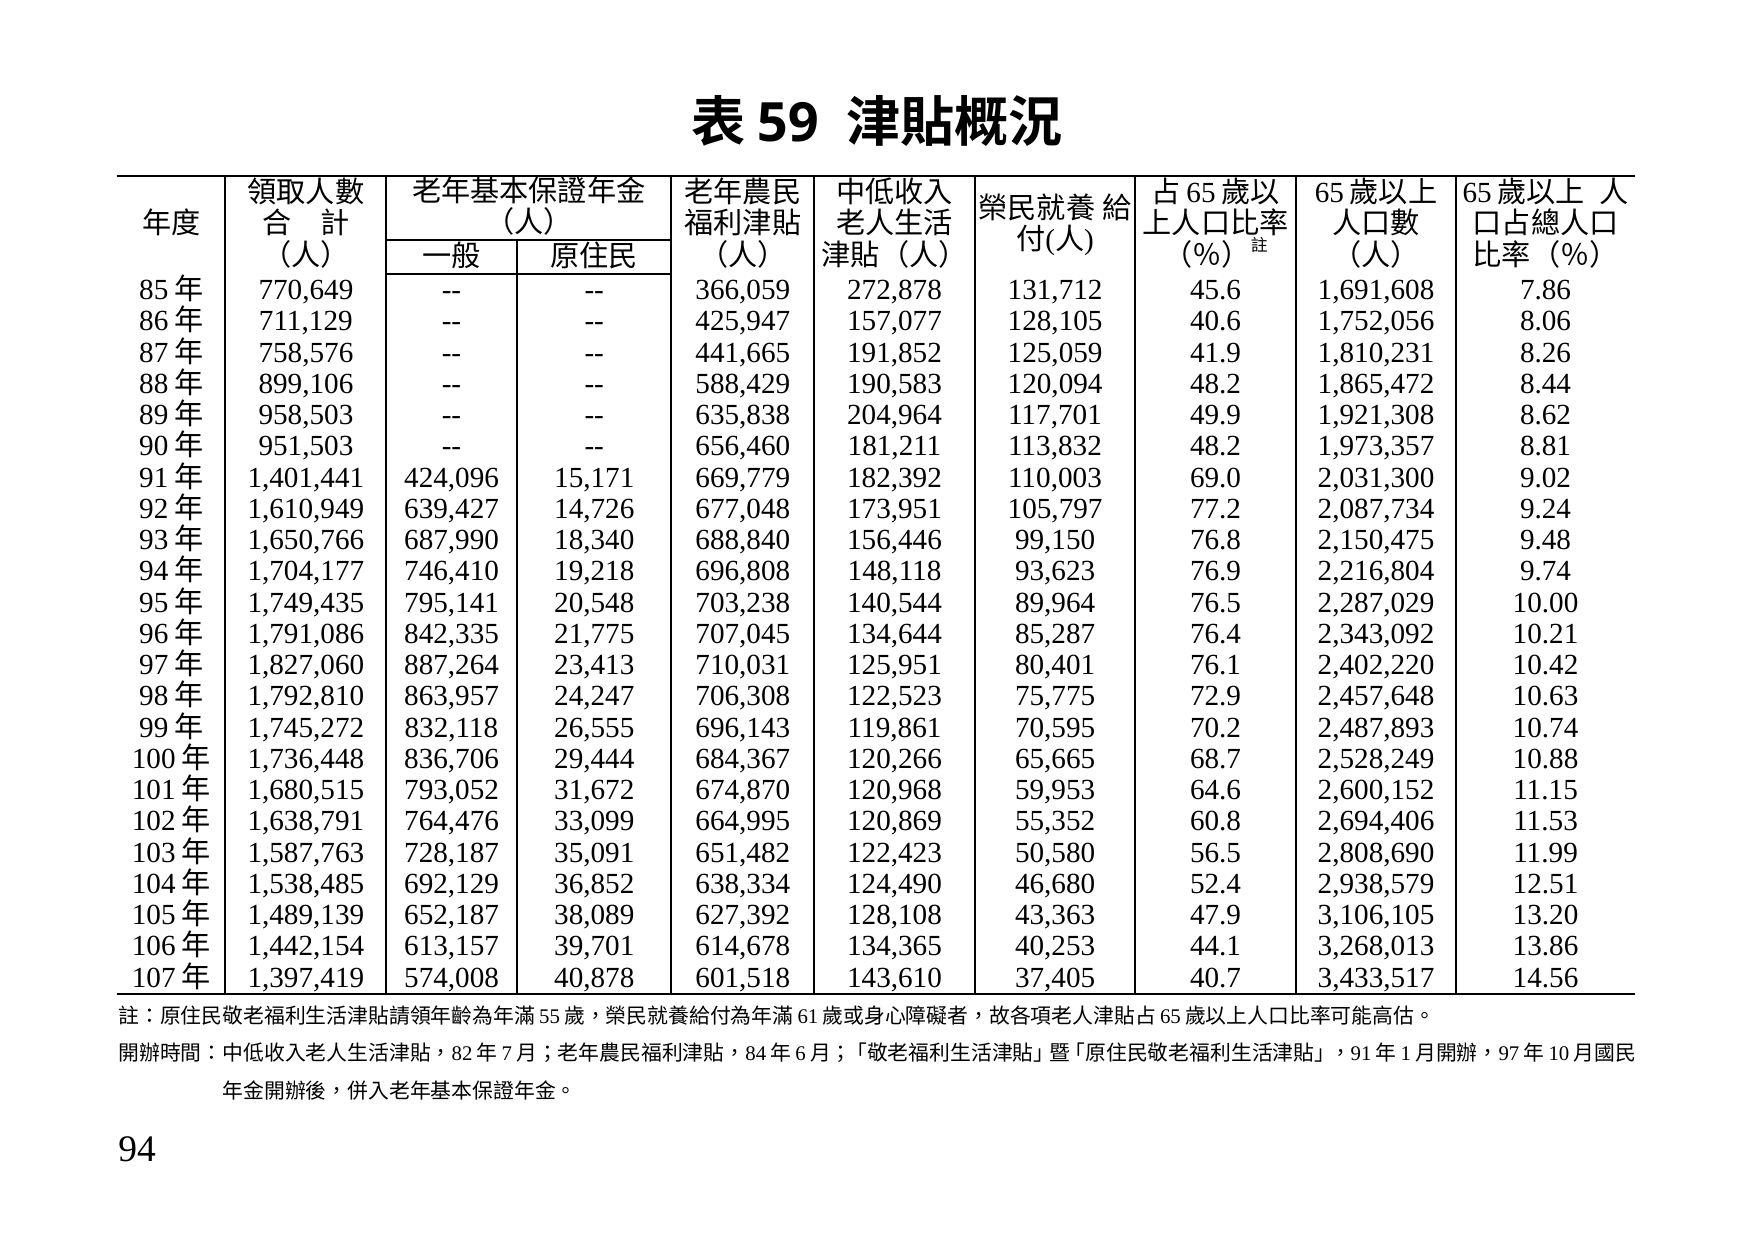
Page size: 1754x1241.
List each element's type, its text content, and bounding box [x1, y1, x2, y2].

table_cell 191,852 [815, 337, 974, 368]
table_cell -- [518, 337, 670, 368]
table_cell 1,865,472 [1297, 368, 1455, 399]
table_cell 707,045 [672, 618, 813, 649]
table_cell 11.53 [1457, 806, 1634, 837]
table_cell 9.74 [1457, 556, 1634, 587]
table_cell 101年 [117, 775, 224, 806]
table_cell 2,087,734 [1297, 493, 1455, 524]
table_cell 29,444 [518, 743, 670, 774]
table_cell 639,427 [387, 493, 516, 524]
table_cell 99年 [117, 712, 224, 743]
table_header 老年基本保證年金 （人） [387, 177, 670, 239]
table_header 老年農民 福利津貼 （人） [672, 177, 813, 272]
table_cell 10.88 [1457, 743, 1634, 774]
table_cell 8.26 [1457, 337, 1634, 368]
table_cell -- [518, 275, 670, 306]
table_cell 2,487,893 [1297, 712, 1455, 743]
text 註：原住民敬老福利生活津貼請領年齡為年滿55歲，榮民就養給付為年滿61歲或身心障礙者，故各項老人津貼占65歲以上人口比率可能高估。 [118, 995, 1636, 1033]
table_cell -- [387, 400, 516, 431]
table_cell 3,268,013 [1297, 931, 1455, 962]
table_cell 95年 [117, 587, 224, 618]
table_cell 94年 [117, 556, 224, 587]
table_cell 40,253 [976, 931, 1134, 962]
table_cell 原住民 [518, 241, 670, 272]
table_cell 728,187 [387, 837, 516, 868]
table_cell 23,413 [518, 650, 670, 681]
table_cell 2,287,029 [1297, 587, 1455, 618]
table_cell 120,968 [815, 775, 974, 806]
table_cell 69.0 [1136, 462, 1295, 493]
table_cell 43,363 [976, 900, 1134, 931]
table_cell 122,423 [815, 837, 974, 868]
table_cell 10.74 [1457, 712, 1634, 743]
table_cell 793,052 [387, 775, 516, 806]
table_cell 97年 [117, 650, 224, 681]
table_cell 96年 [117, 618, 224, 649]
table_cell 21,775 [518, 618, 670, 649]
table_cell 1,587,763 [226, 837, 385, 868]
table_cell 696,808 [672, 556, 813, 587]
table_cell 106年 [117, 931, 224, 962]
table_cell 3,106,105 [1297, 900, 1455, 931]
table_cell 50,580 [976, 837, 1134, 868]
table_cell 190,583 [815, 368, 974, 399]
table_cell 1,752,056 [1297, 306, 1455, 337]
table_cell 131,712 [976, 273, 1134, 306]
table_cell 9.24 [1457, 493, 1634, 524]
table_cell 76.5 [1136, 587, 1295, 618]
table_cell 87年 [117, 337, 224, 368]
table_cell 669,779 [672, 462, 813, 493]
table_cell 574,008 [387, 962, 516, 993]
table_cell 89年 [117, 400, 224, 431]
table_cell 424,096 [387, 462, 516, 493]
table_cell 1,610,949 [226, 493, 385, 524]
table_cell 614,678 [672, 931, 813, 962]
table_cell -- [518, 306, 670, 337]
table_cell 1,650,766 [226, 525, 385, 556]
table_cell 91年 [117, 462, 224, 493]
table_cell 8.81 [1457, 431, 1634, 462]
table_cell 2,457,648 [1297, 681, 1455, 712]
subtitle 表59 津貼概況 [118, 62, 1636, 174]
table_cell 134,365 [815, 931, 974, 962]
table_cell 47.9 [1136, 900, 1295, 931]
table_cell 107年 [117, 962, 224, 993]
table_cell 441,665 [672, 337, 813, 368]
table_cell 105年 [117, 900, 224, 931]
table_cell 1,538,485 [226, 868, 385, 899]
table_cell 125,059 [976, 337, 1134, 368]
table_cell 588,429 [672, 368, 813, 399]
table_cell 105,797 [976, 493, 1134, 524]
table_cell 1,691,608 [1297, 273, 1455, 306]
table_cell 40.6 [1136, 306, 1295, 337]
table_header 占65歲以上人口比率（％）註 [1136, 177, 1295, 272]
table_cell 48.2 [1136, 431, 1295, 462]
table_cell 128,105 [976, 306, 1134, 337]
table_cell -- [387, 306, 516, 337]
table_header 65歲以上 人口數 （人） [1297, 177, 1455, 272]
table_cell -- [387, 431, 516, 462]
table_cell 899,106 [226, 368, 385, 399]
table_cell 10.00 [1457, 587, 1634, 618]
table_cell 102年 [117, 806, 224, 837]
table_cell 110,003 [976, 462, 1134, 493]
table_cell 7.86 [1457, 273, 1634, 306]
table_cell 272,878 [815, 273, 974, 306]
table_cell 2,938,579 [1297, 868, 1455, 899]
table_cell 182,392 [815, 462, 974, 493]
table_cell 120,094 [976, 368, 1134, 399]
table_cell 684,367 [672, 743, 813, 774]
table_cell 70.2 [1136, 712, 1295, 743]
table_cell 8.44 [1457, 368, 1634, 399]
table_cell 692,129 [387, 868, 516, 899]
table_cell 125,951 [815, 650, 974, 681]
table_cell 2,150,475 [1297, 525, 1455, 556]
table_cell 688,840 [672, 525, 813, 556]
table_cell 795,141 [387, 587, 516, 618]
table_cell -- [518, 400, 670, 431]
table_cell 710,031 [672, 650, 813, 681]
table_cell 52.4 [1136, 868, 1295, 899]
table_cell 1,401,441 [226, 462, 385, 493]
table_cell 18,340 [518, 525, 670, 556]
table_cell 64.6 [1136, 775, 1295, 806]
table_cell 36,852 [518, 868, 670, 899]
table_cell 836,706 [387, 743, 516, 774]
table_cell 39,701 [518, 931, 670, 962]
table_cell 366,059 [672, 273, 813, 306]
table_cell 1,680,515 [226, 775, 385, 806]
text 開辦時間：中低收入老人生活津貼，82年7月；老年農民福利津貼，84年6月；「敬老福利生活津貼」暨「原住民敬老福利生活津貼」，91年1月開辦，97年10月國民年金開辦後，併入老年基本保證年金。 [118, 1033, 1636, 1108]
table_cell 1,810,231 [1297, 337, 1455, 368]
table_cell 117,701 [976, 400, 1134, 431]
table_cell 143,610 [815, 962, 974, 993]
table_header 榮民就養 給付(人) [976, 177, 1134, 272]
table_cell 770,649 [226, 273, 385, 306]
table_cell 1,827,060 [226, 650, 385, 681]
table_cell 93年 [117, 525, 224, 556]
table_cell 958,503 [226, 400, 385, 431]
table_cell 1,397,419 [226, 962, 385, 993]
table_cell 134,644 [815, 618, 974, 649]
table_cell 75,775 [976, 681, 1134, 712]
table_cell 92年 [117, 493, 224, 524]
table_cell -- [518, 431, 670, 462]
table_cell 48.2 [1136, 368, 1295, 399]
table_cell 90年 [117, 431, 224, 462]
table_cell 128,108 [815, 900, 974, 931]
table_cell 635,838 [672, 400, 813, 431]
table_cell -- [518, 368, 670, 399]
table_cell 59,953 [976, 775, 1134, 806]
table_cell 8.62 [1457, 400, 1634, 431]
table_cell 2,600,152 [1297, 775, 1455, 806]
table_cell 72.9 [1136, 681, 1295, 712]
table_cell 9.02 [1457, 462, 1634, 493]
table_cell -- [387, 337, 516, 368]
table_cell 2,694,406 [1297, 806, 1455, 837]
table_cell 100年 [117, 743, 224, 774]
table_cell 86年 [117, 306, 224, 337]
table_cell 31,672 [518, 775, 670, 806]
table_cell 832,118 [387, 712, 516, 743]
table_cell 26,555 [518, 712, 670, 743]
table_cell 24,247 [518, 681, 670, 712]
table_cell 181,211 [815, 431, 974, 462]
table_cell 11.15 [1457, 775, 1634, 806]
table_cell 99,150 [976, 525, 1134, 556]
table_cell 45.6 [1136, 273, 1295, 306]
table_cell 140,544 [815, 587, 974, 618]
table_header 領取人數 合 計 （人） [226, 177, 385, 272]
table_cell 38,089 [518, 900, 670, 931]
table_cell 627,392 [672, 900, 813, 931]
table_cell 14,726 [518, 493, 670, 524]
table_header 年度 [117, 177, 224, 272]
table_cell 10.42 [1457, 650, 1634, 681]
table_cell 46,680 [976, 868, 1134, 899]
table_cell 37,405 [976, 962, 1134, 993]
table_cell 76.8 [1136, 525, 1295, 556]
table_cell 204,964 [815, 400, 974, 431]
table_cell 8.06 [1457, 306, 1634, 337]
table_cell 65,665 [976, 743, 1134, 774]
table_cell 703,238 [672, 587, 813, 618]
table_cell 173,951 [815, 493, 974, 524]
table_cell 10.63 [1457, 681, 1634, 712]
table_cell 11.99 [1457, 837, 1634, 868]
table_cell 14.56 [1457, 962, 1634, 993]
table_cell 124,490 [815, 868, 974, 899]
table_cell -- [387, 368, 516, 399]
table_cell 2,402,220 [1297, 650, 1455, 681]
table_cell 60.8 [1136, 806, 1295, 837]
table_cell 696,143 [672, 712, 813, 743]
table_cell 85,287 [976, 618, 1134, 649]
table_cell 425,947 [672, 306, 813, 337]
table_cell 1,489,139 [226, 900, 385, 931]
table_cell 89,964 [976, 587, 1134, 618]
table_cell 1,745,272 [226, 712, 385, 743]
table_cell 120,869 [815, 806, 974, 837]
table_cell 148,118 [815, 556, 974, 587]
table_cell 711,129 [226, 306, 385, 337]
table_cell 156,446 [815, 525, 974, 556]
table_cell 一般 [387, 241, 516, 272]
table_cell 887,264 [387, 650, 516, 681]
table_cell 120,266 [815, 743, 974, 774]
table_cell 1,638,791 [226, 806, 385, 837]
table_cell 56.5 [1136, 837, 1295, 868]
table_header 中低收入 老人生活 津貼（人） [815, 177, 974, 272]
table_cell 1,736,448 [226, 743, 385, 774]
table_cell 85年 [117, 273, 224, 306]
table_cell 98年 [117, 681, 224, 712]
table_cell 44.1 [1136, 931, 1295, 962]
table_cell 77.2 [1136, 493, 1295, 524]
table_cell 764,476 [387, 806, 516, 837]
table_cell 674,870 [672, 775, 813, 806]
table_cell 1,749,435 [226, 587, 385, 618]
table_cell 638,334 [672, 868, 813, 899]
table_cell 40,878 [518, 962, 670, 993]
table_cell 113,832 [976, 431, 1134, 462]
table_cell 122,523 [815, 681, 974, 712]
table_cell 651,482 [672, 837, 813, 868]
table_cell 863,957 [387, 681, 516, 712]
table_cell 677,048 [672, 493, 813, 524]
table_cell 55,352 [976, 806, 1134, 837]
table_cell 13.20 [1457, 900, 1634, 931]
table_cell 2,528,249 [1297, 743, 1455, 774]
table_cell 1,442,154 [226, 931, 385, 962]
table_cell 951,503 [226, 431, 385, 462]
table_cell 1,704,177 [226, 556, 385, 587]
table_cell 41.9 [1136, 337, 1295, 368]
table_cell 3,433,517 [1297, 962, 1455, 993]
table_cell 2,216,804 [1297, 556, 1455, 587]
table_cell 40.7 [1136, 962, 1295, 993]
table_cell 10.21 [1457, 618, 1634, 649]
table_cell 93,623 [976, 556, 1134, 587]
table_cell 80,401 [976, 650, 1134, 681]
table_cell 20,548 [518, 587, 670, 618]
table_cell 9.48 [1457, 525, 1634, 556]
table_header 65歲以上 人口占總人口比率（％） [1457, 177, 1634, 272]
table_cell 664,995 [672, 806, 813, 837]
table_cell 2,808,690 [1297, 837, 1455, 868]
table_cell 842,335 [387, 618, 516, 649]
table_cell 70,595 [976, 712, 1134, 743]
table_cell 601,518 [672, 962, 813, 993]
table_cell -- [387, 275, 516, 306]
table_cell 35,091 [518, 837, 670, 868]
table_cell 119,861 [815, 712, 974, 743]
table_cell 1,792,810 [226, 681, 385, 712]
table_cell 33,099 [518, 806, 670, 837]
table_cell 687,990 [387, 525, 516, 556]
table_cell 2,343,092 [1297, 618, 1455, 649]
table_cell 76.9 [1136, 556, 1295, 587]
table_cell 2,031,300 [1297, 462, 1455, 493]
table_cell 19,218 [518, 556, 670, 587]
table_cell 76.4 [1136, 618, 1295, 649]
table_cell 1,921,308 [1297, 400, 1455, 431]
table_cell 652,187 [387, 900, 516, 931]
table_cell 88年 [117, 368, 224, 399]
table_cell 13.86 [1457, 931, 1634, 962]
table_cell 706,308 [672, 681, 813, 712]
table_cell 103年 [117, 837, 224, 868]
table_cell 76.1 [1136, 650, 1295, 681]
table_cell 656,460 [672, 431, 813, 462]
table_cell 746,410 [387, 556, 516, 587]
table_cell 12.51 [1457, 868, 1634, 899]
table_cell 104年 [117, 868, 224, 899]
table_cell 49.9 [1136, 400, 1295, 431]
table_cell 1,973,357 [1297, 431, 1455, 462]
table_cell 15,171 [518, 462, 670, 493]
table_cell 157,077 [815, 306, 974, 337]
table_cell 758,576 [226, 337, 385, 368]
table_cell 1,791,086 [226, 618, 385, 649]
table_cell 613,157 [387, 931, 516, 962]
table_cell 68.7 [1136, 743, 1295, 774]
